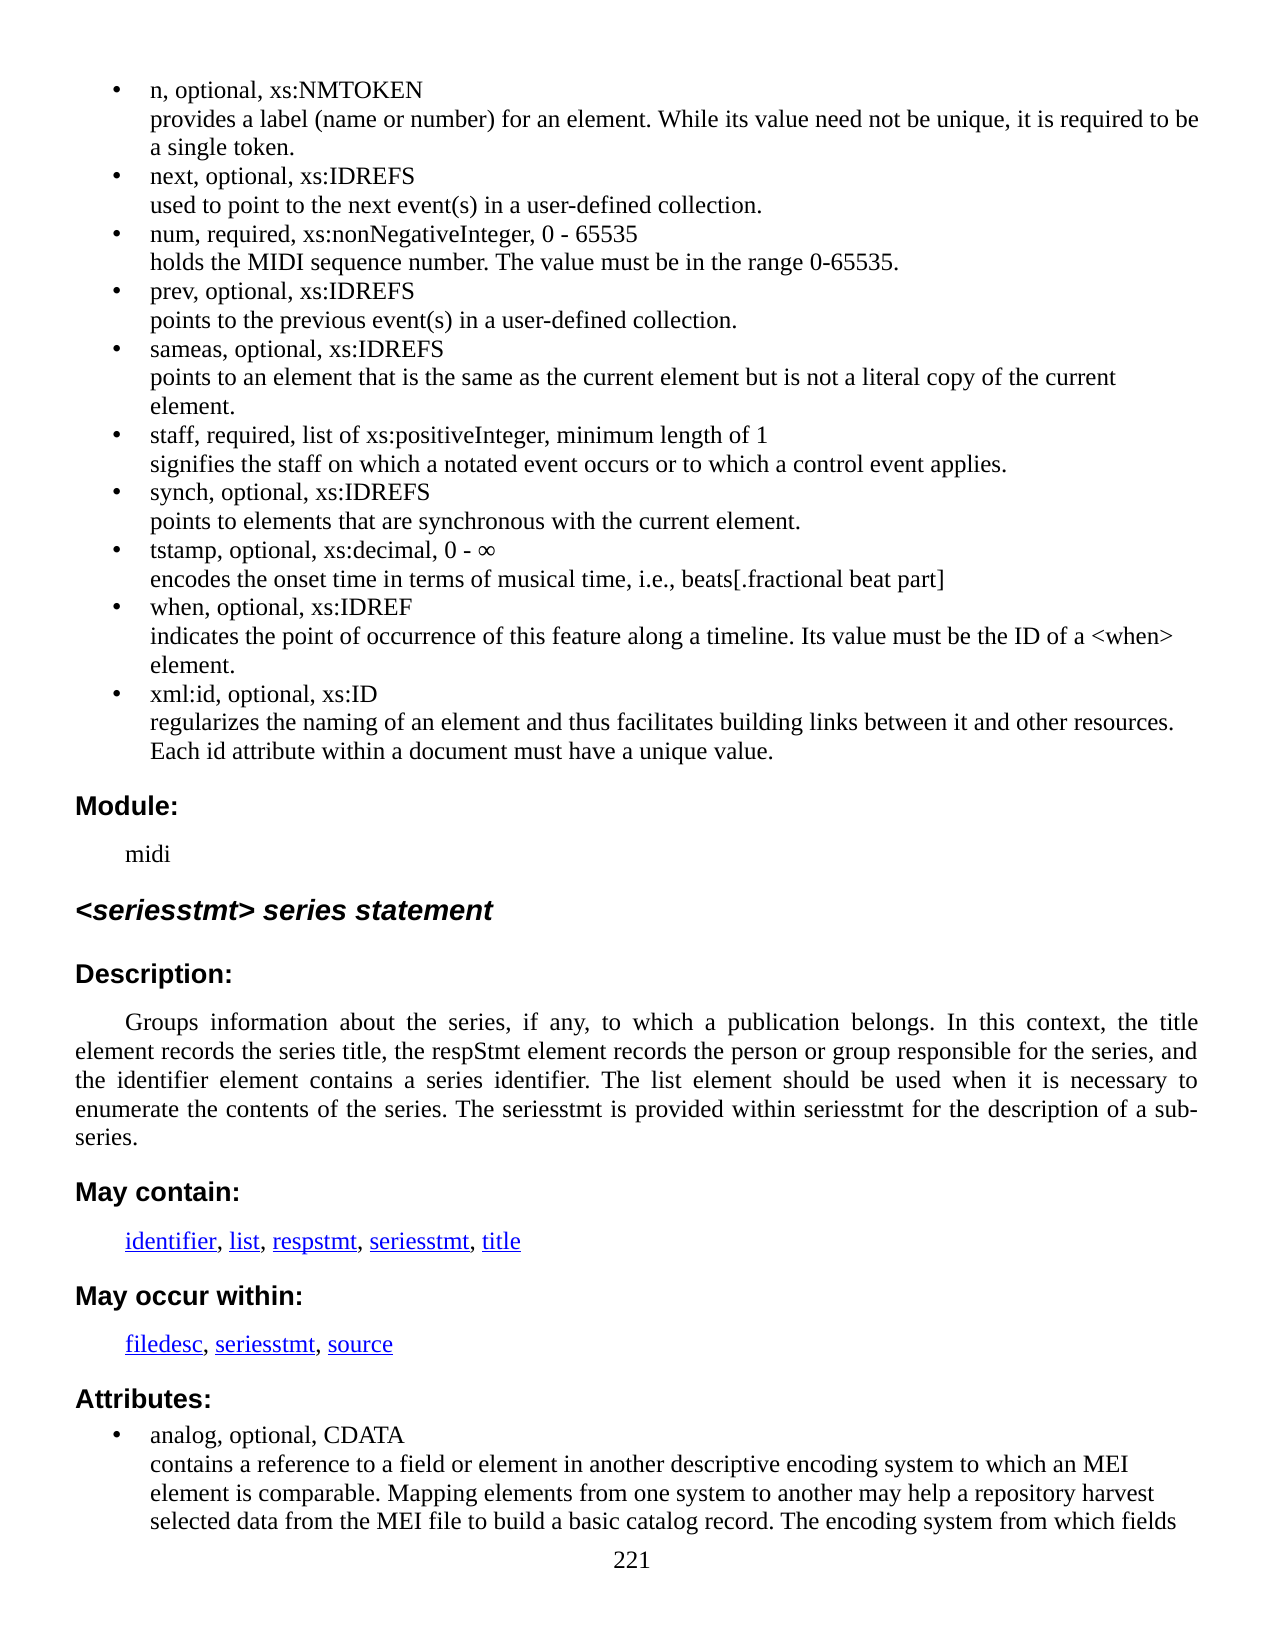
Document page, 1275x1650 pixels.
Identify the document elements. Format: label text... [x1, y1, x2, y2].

text midi [75, 839, 1200, 868]
list next, optional, xs:IDREFS used to point to the next event(s) in a user-defined collection. [112, 161, 1200, 219]
subtitle <seriesstmt> series statement [75, 893, 1200, 927]
text identifier, list, respstmt, seriesstmt, title [75, 1226, 1200, 1254]
text filedesc, seriesstmt, source [75, 1329, 1200, 1358]
list n, optional, xs:NMTOKEN provides a label (name or number) for an element. While its value need not be unique, it is required to be a single token. [112, 75, 1200, 161]
list tstamp, optional, xs:decimal, 0 - ∞ encodes the onset time in terms of musical time, i.e., beats[.fractional beat part] [112, 535, 1200, 592]
subtitle Attributes: [75, 1383, 1200, 1414]
subtitle May contain: [75, 1176, 1200, 1207]
list xml:id, optional, xs:ID regularizes the naming of an element and thus facilitates building links between it and other resources. Each id attribute within a document must have a unique value. [112, 679, 1200, 765]
list analog, optional, CDATA contains a reference to a field or element in another descriptive encoding system to which an MEI element is comparable. Mapping elements from one system to another may help a repository harvest selected data from the MEI file to build a basic catalog record. The encoding system from which fields [112, 1420, 1200, 1535]
subtitle Description: [75, 958, 1200, 989]
list synch, optional, xs:IDREFS points to elements that are synchronous with the current element. [112, 477, 1200, 535]
list staff, required, list of xs:positiveInteger, minimum length of 1 signifies the staff on which a notated event occurs or to which a control event applies. [112, 420, 1200, 477]
list prev, optional, xs:IDREFS points to the previous event(s) in a user-defined collection. [112, 276, 1200, 334]
subtitle Module: [75, 790, 1200, 821]
list sameas, optional, xs:IDREFS points to an element that is the same as the current element but is not a literal copy of the current element. [112, 334, 1200, 420]
list num, required, xs:nonNegativeInteger, 0 - 65535 holds the MIDI sequence number. The value must be in the range 0-65535. [112, 219, 1200, 276]
list when, optional, xs:IDREF indicates the point of occurrence of this feature along a timeline. Its value must be the ID of a <when> element. [112, 592, 1200, 679]
text Groups information about the series, if any, to which a publication belongs. In this context, the title element records the series title, the respStmt element records the person or group responsible for the series, and the identifier element contains a series identifier. The list element should be used when it is necessary to enumerate the contents of the series. The seriesstmt is provided within seriesstmt for the description of a sub-series. [75, 1007, 1200, 1151]
subtitle May occur within: [75, 1279, 1200, 1311]
